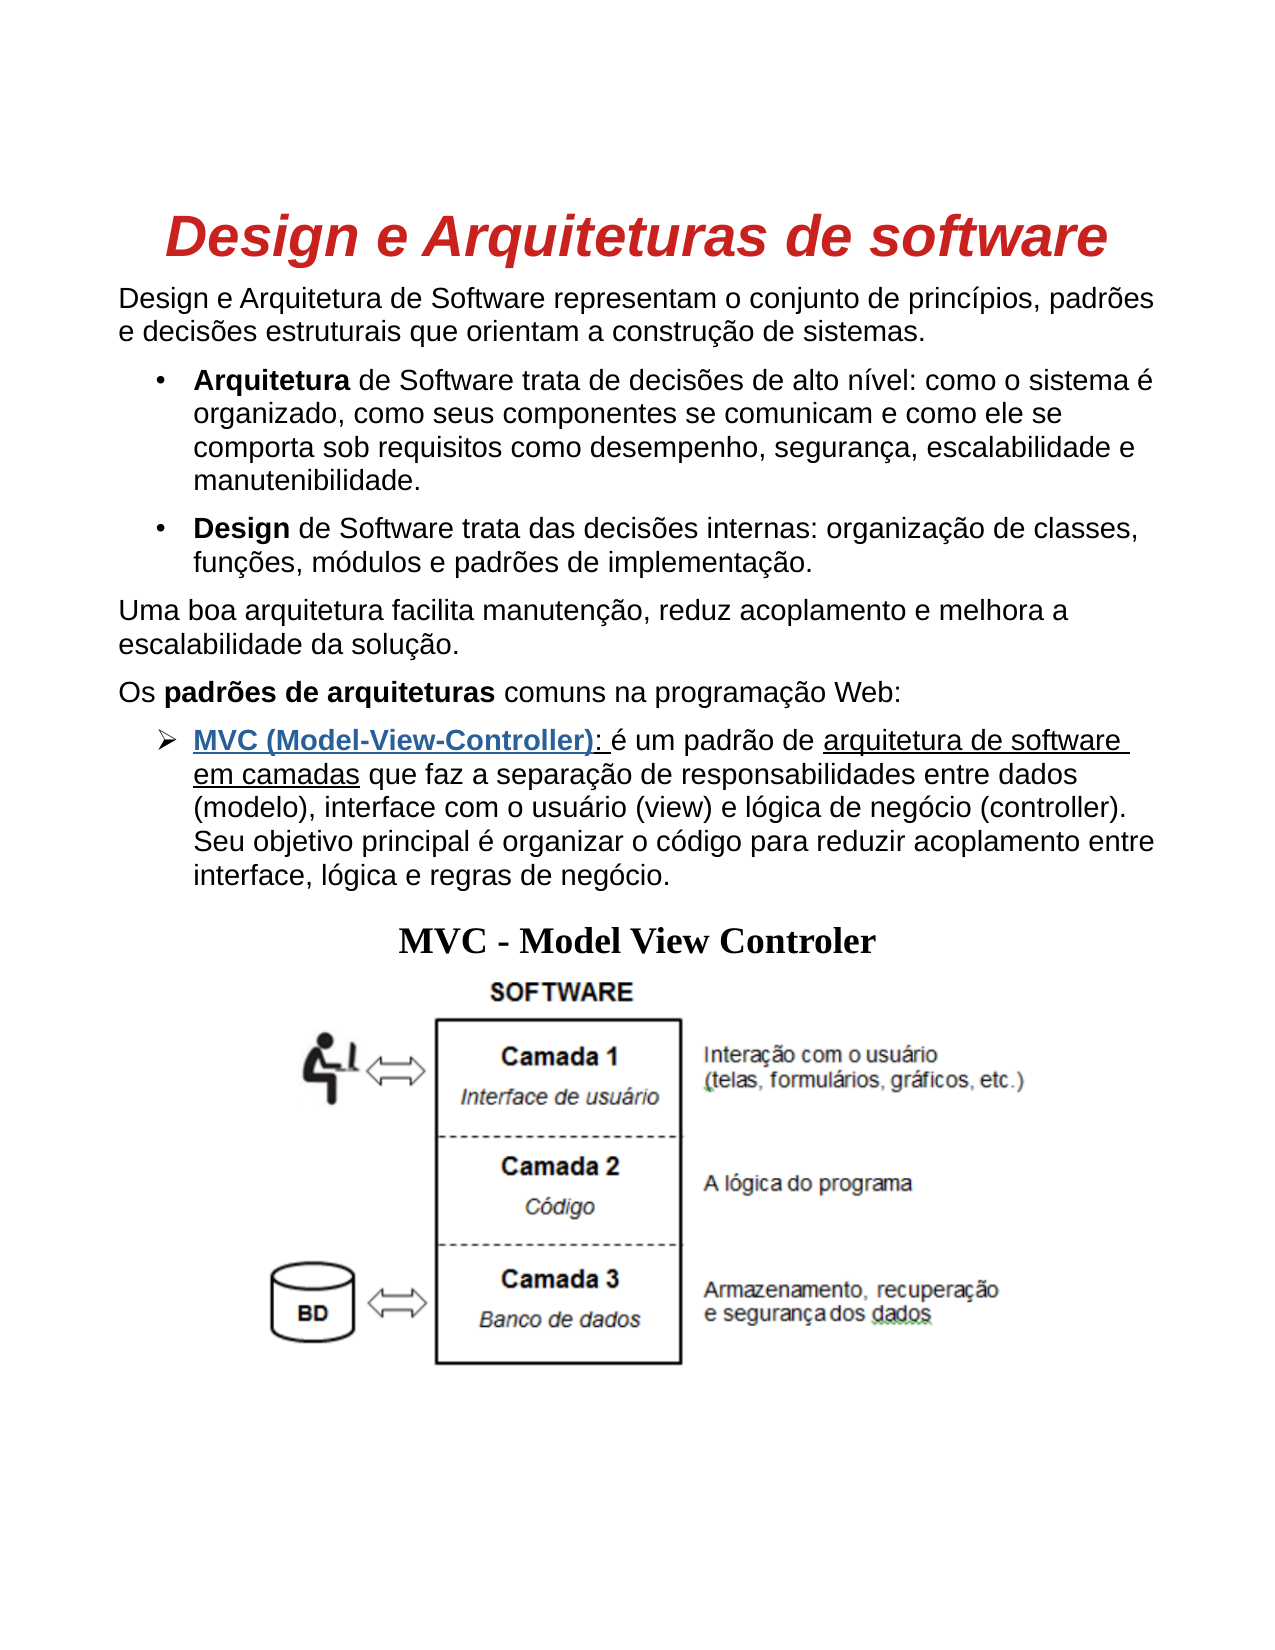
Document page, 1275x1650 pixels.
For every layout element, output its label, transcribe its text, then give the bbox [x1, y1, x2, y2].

text Design e Arquitetura de Software representam o conjunto de princípios, padrões e decisões estruturais que orientam a construção de sistemas. [118, 281, 1157, 348]
list Arquitetura de Software trata de decisões de alto nível: como o sistema é organizado, como seus componentes se comunicam e como ele se comporta sob requisitos como desempenho, segurança, escalabilidade e manutenibilidade. [156, 363, 1157, 497]
text Os padrões de arquiteturas comuns na programação Web: [118, 675, 1157, 709]
text MVC - Model View Controler [227, 918, 1048, 961]
list MVC (Model-View-Controller): é um padrão de arquitetura de software em camadas que faz a separação de responsabilidades entre dados (modelo), interface com o usuário (view) e lógica de negócio (controller). Seu objetivo principal é organizar o código para reduzir acoplamento entre interface, lógica e regras de negócio. [156, 723, 1157, 891]
title Design e Arquiteturas de software [118, 201, 1157, 268]
picture [227, 961, 1035, 1376]
text Uma boa arquitetura facilita manutenção, reduz acoplamento e melhora a escalabilidade da solução. [118, 593, 1157, 661]
list Design de Software trata das decisões internas: organização de classes, funções, módulos e padrões de implementação. [156, 512, 1157, 579]
